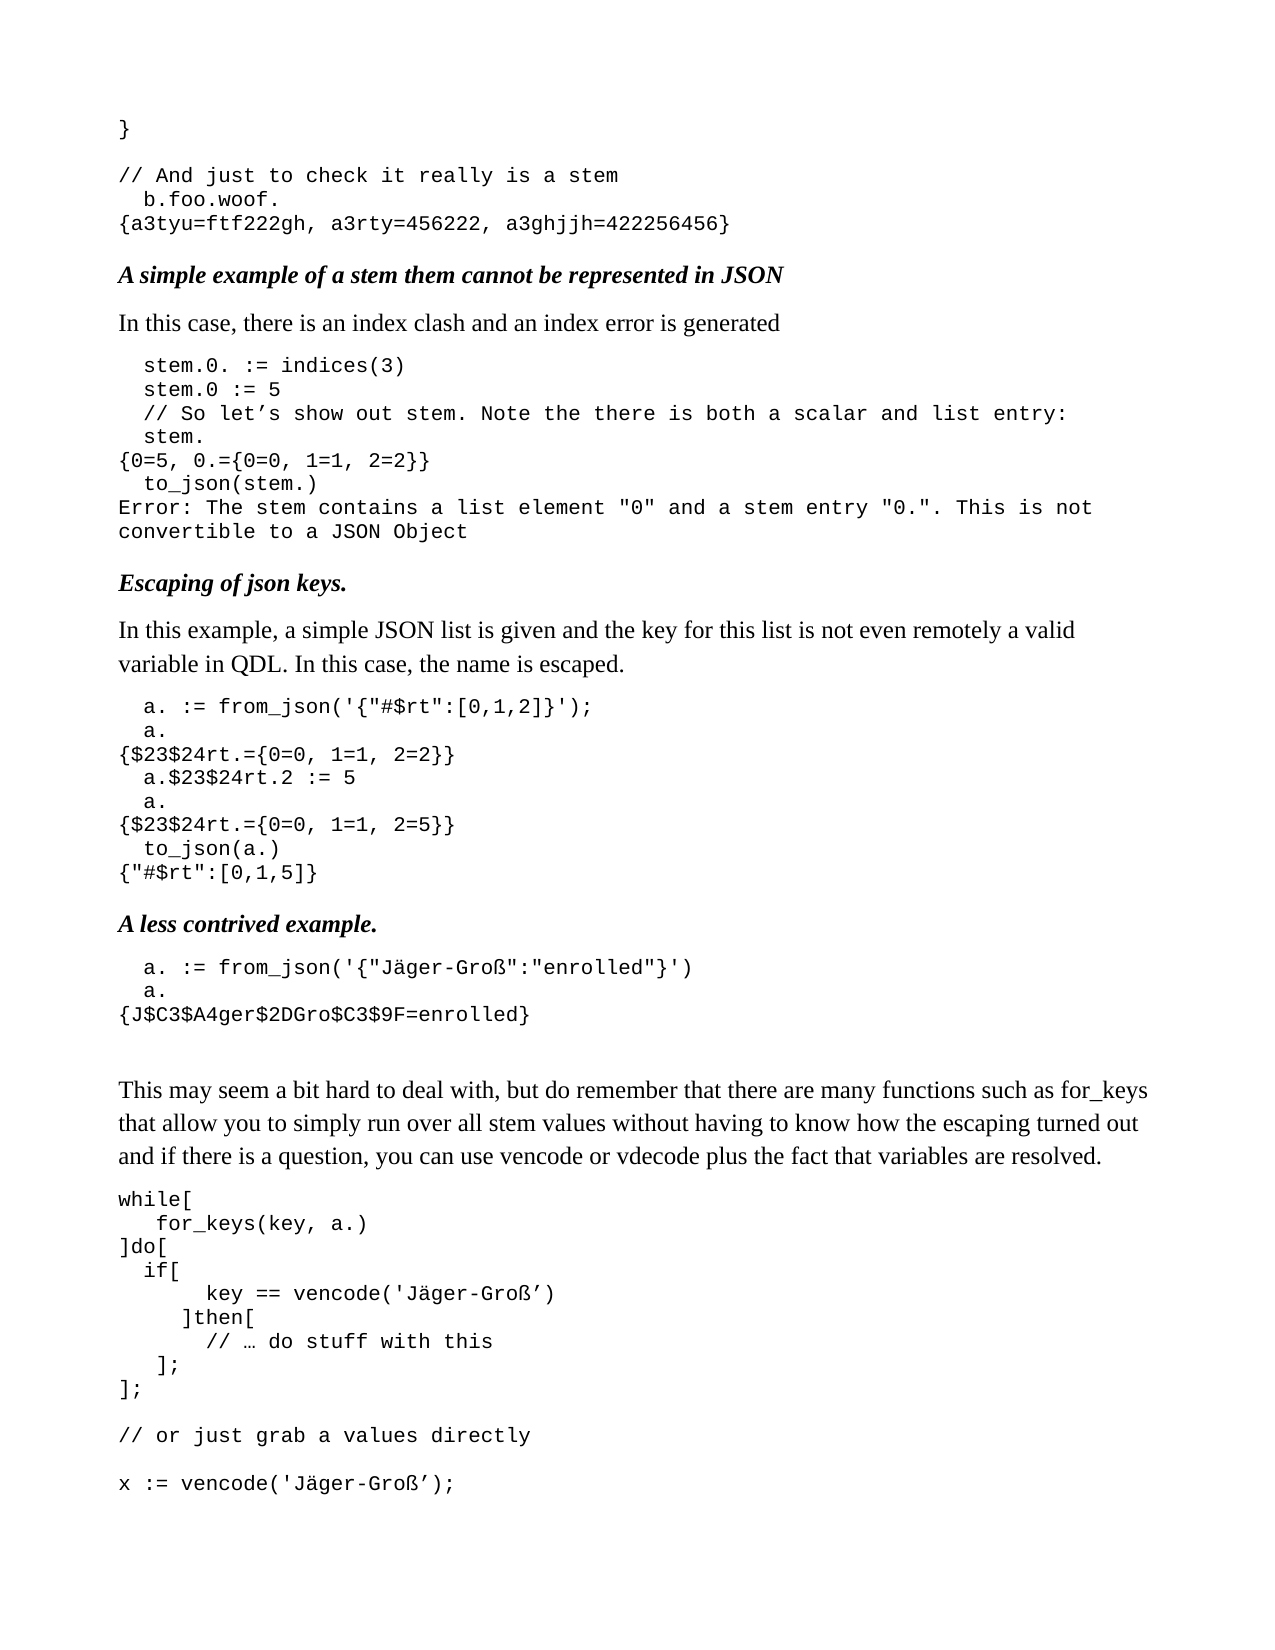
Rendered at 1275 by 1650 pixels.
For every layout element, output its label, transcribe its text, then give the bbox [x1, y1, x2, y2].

text x := vencode('Jäger-Groß’); [118, 1473, 1157, 1496]
text key == vencode('Jäger-Groß’) [118, 1283, 1157, 1307]
text a.$23$24rt.2 := 5 [118, 767, 1157, 791]
text // So let’s show out stem. Note the there is both a scalar and list entry: [118, 402, 1157, 426]
text // … do stuff with this [118, 1331, 1157, 1354]
text for_keys(key, a.) [118, 1212, 1157, 1236]
text to_json(a.) [118, 838, 1157, 862]
text {$23$24rt.={0=0, 1=1, 2=5}} [118, 814, 1157, 838]
text a. [118, 980, 1157, 1004]
text In this case, there is an index clash and an index error is generated [118, 308, 1157, 336]
text stem.0 := 5 [118, 379, 1157, 402]
text {a3tyu=ftf222gh, a3rty=456222, a3ghjjh=422256456} [118, 213, 1157, 236]
text to_json(stem.) [118, 473, 1157, 497]
text This may seem a bit hard to deal with, but do remember that there are many functions such as for_keys that allow you to simply run over all stem values without having to know how the escaping turned out and if there is a question, you can use vencode or vdecode plus the fact that variables are resolved. [118, 1075, 1157, 1170]
text a. := from_json('{"#$rt":[0,1,2]}'); [118, 696, 1157, 720]
text {$23$24rt.={0=0, 1=1, 2=2}} [118, 743, 1157, 767]
text // or just grab a values directly [118, 1425, 1157, 1449]
text ]; [118, 1354, 1157, 1378]
text a. [118, 720, 1157, 743]
text Error: The stem contains a list element "0" and a stem entry "0.". This is not convertible to a JSON Object [118, 497, 1157, 544]
text {"#$rt":[0,1,5]} [118, 862, 1157, 885]
text stem. [118, 426, 1157, 450]
text ]do[ [118, 1236, 1157, 1260]
text } [118, 118, 1157, 142]
text A less contrived example. [118, 909, 1157, 938]
text {J$C3$A4ger$2DGro$C3$9F=enrolled} [118, 1004, 1157, 1028]
text a. := from_json('{"Jäger-Groß":"enrolled"}') [118, 957, 1157, 980]
text // And just to check it really is a stem [118, 165, 1157, 189]
text Escaping of json keys. [118, 568, 1157, 597]
text In this example, a simple JSON list is given and the key for this list is not even remotely a valid variable in QDL. In this case, the name is escaped. [118, 616, 1157, 677]
text A simple example of a stem them cannot be represented in JSON [118, 260, 1157, 289]
text stem.0. := indices(3) [118, 355, 1157, 379]
text ]; [118, 1378, 1157, 1402]
text while[ [118, 1189, 1157, 1212]
text if[ [118, 1260, 1157, 1283]
text ]then[ [118, 1307, 1157, 1331]
text b.foo.woof. [118, 189, 1157, 213]
text {0=5, 0.={0=0, 1=1, 2=2}} [118, 450, 1157, 473]
text a. [118, 791, 1157, 814]
